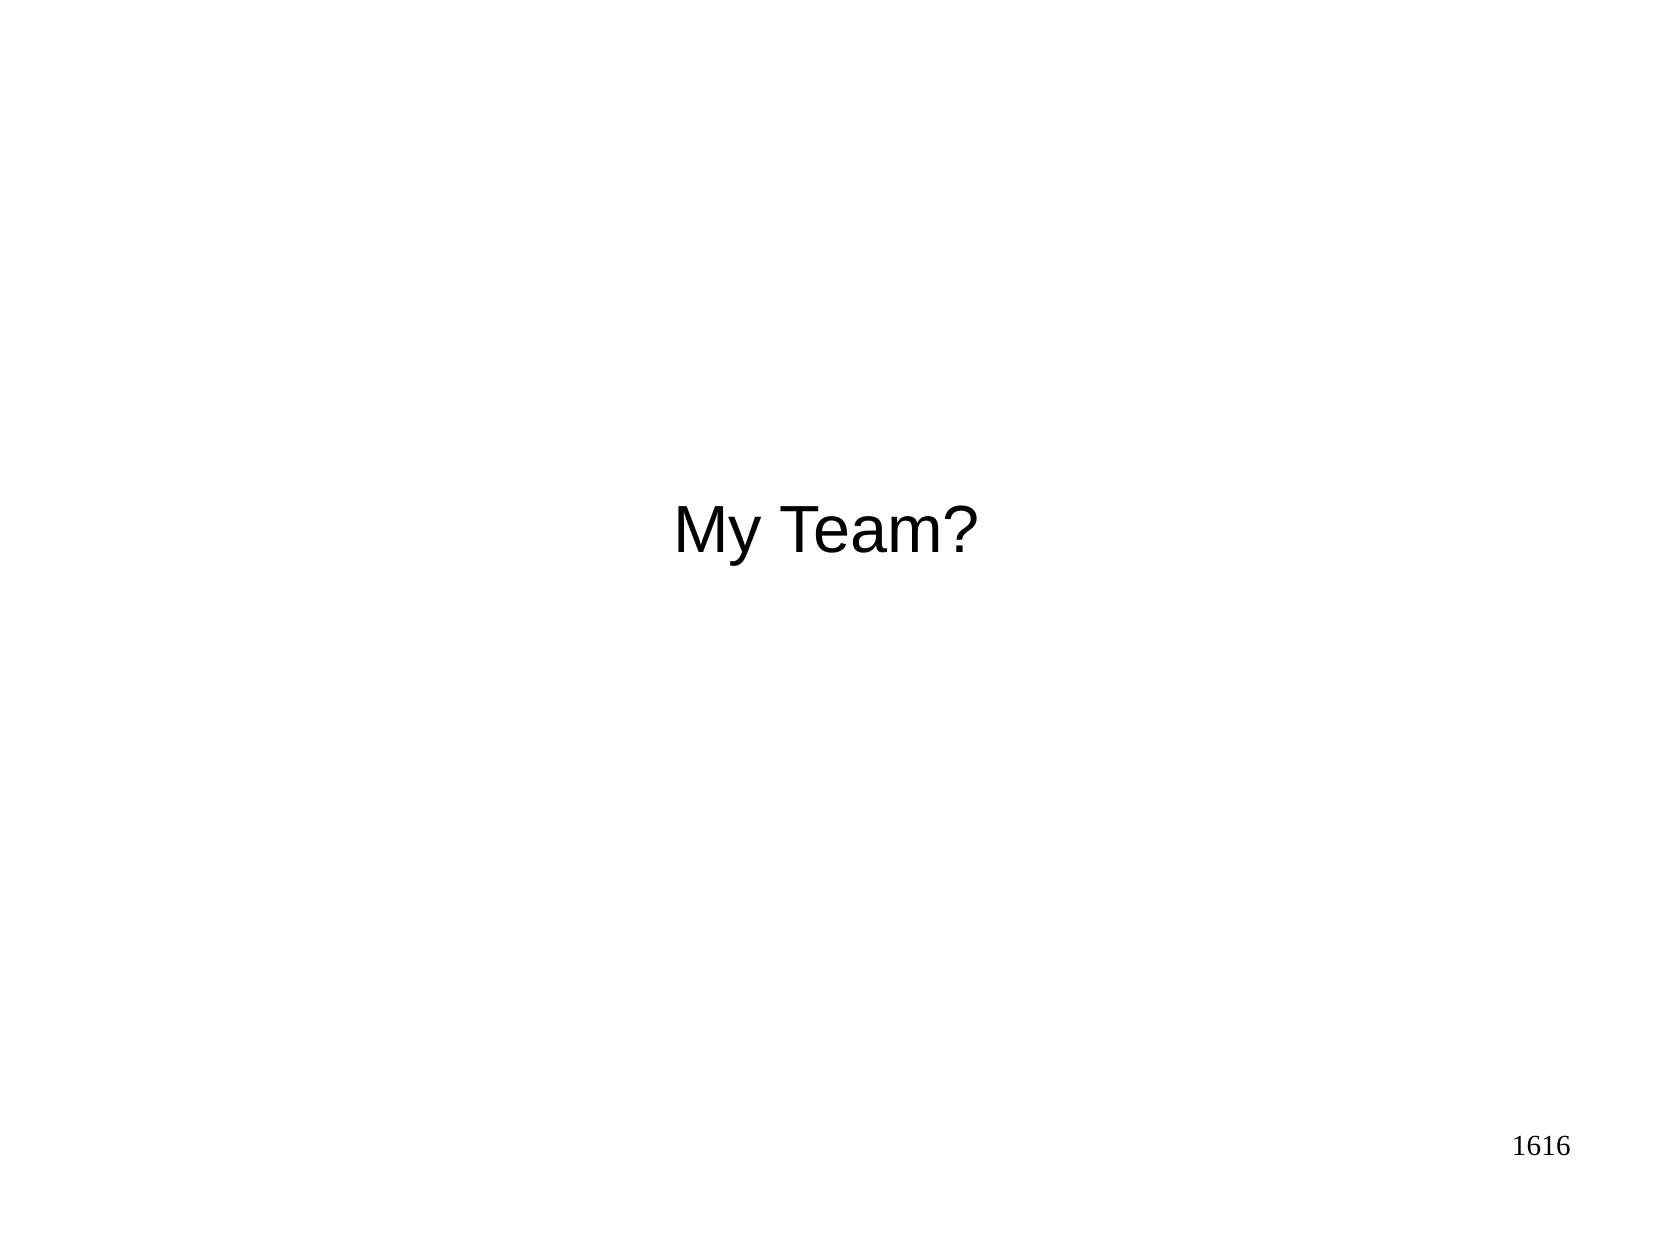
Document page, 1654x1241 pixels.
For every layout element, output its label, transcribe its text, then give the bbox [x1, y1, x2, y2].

subtitle My Team? [82, 49, 1571, 1010]
